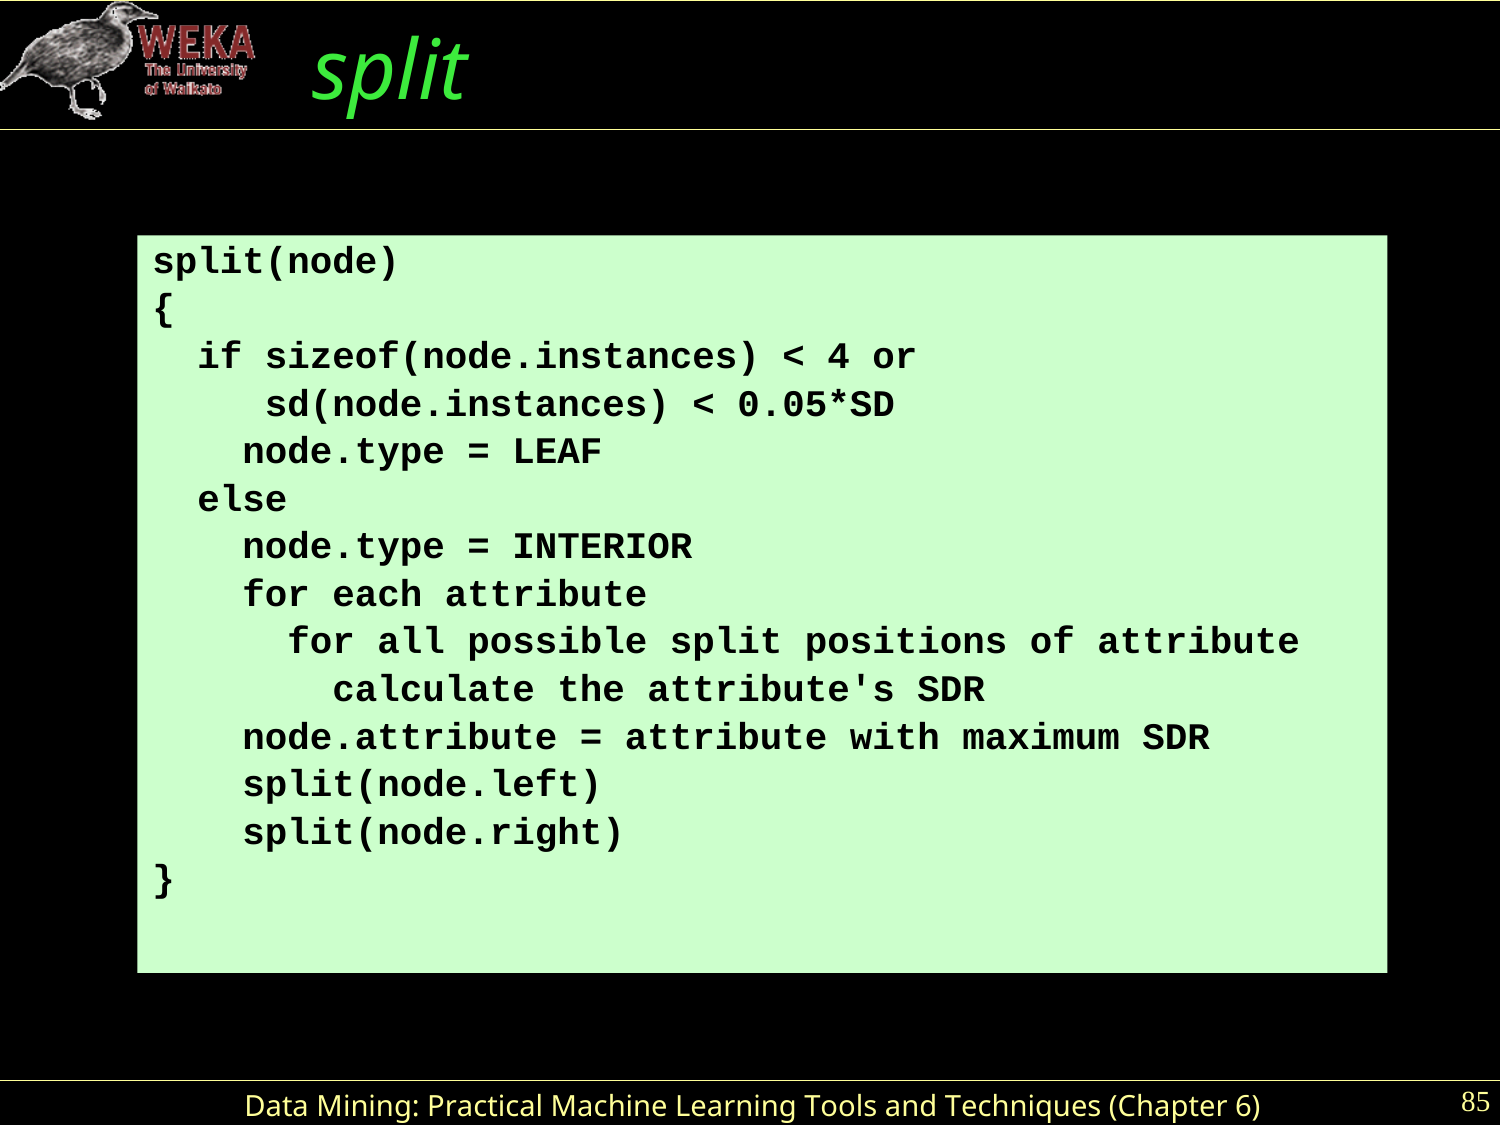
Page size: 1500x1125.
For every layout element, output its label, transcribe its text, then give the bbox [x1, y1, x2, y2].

list split(node) { if sizeof(node.instances) < 4 or sd(node.instances) < 0.05*SD node.type = LEAF else node.type = INTERIOR for each attribute for all possible split positions of attribute calculate the attribute's SDR node.attribute = attribute with maximum SDR split(node.left) split(node.right) } [137, 235, 1388, 973]
title split [297, 0, 1500, 148]
picture [0, 1, 266, 129]
